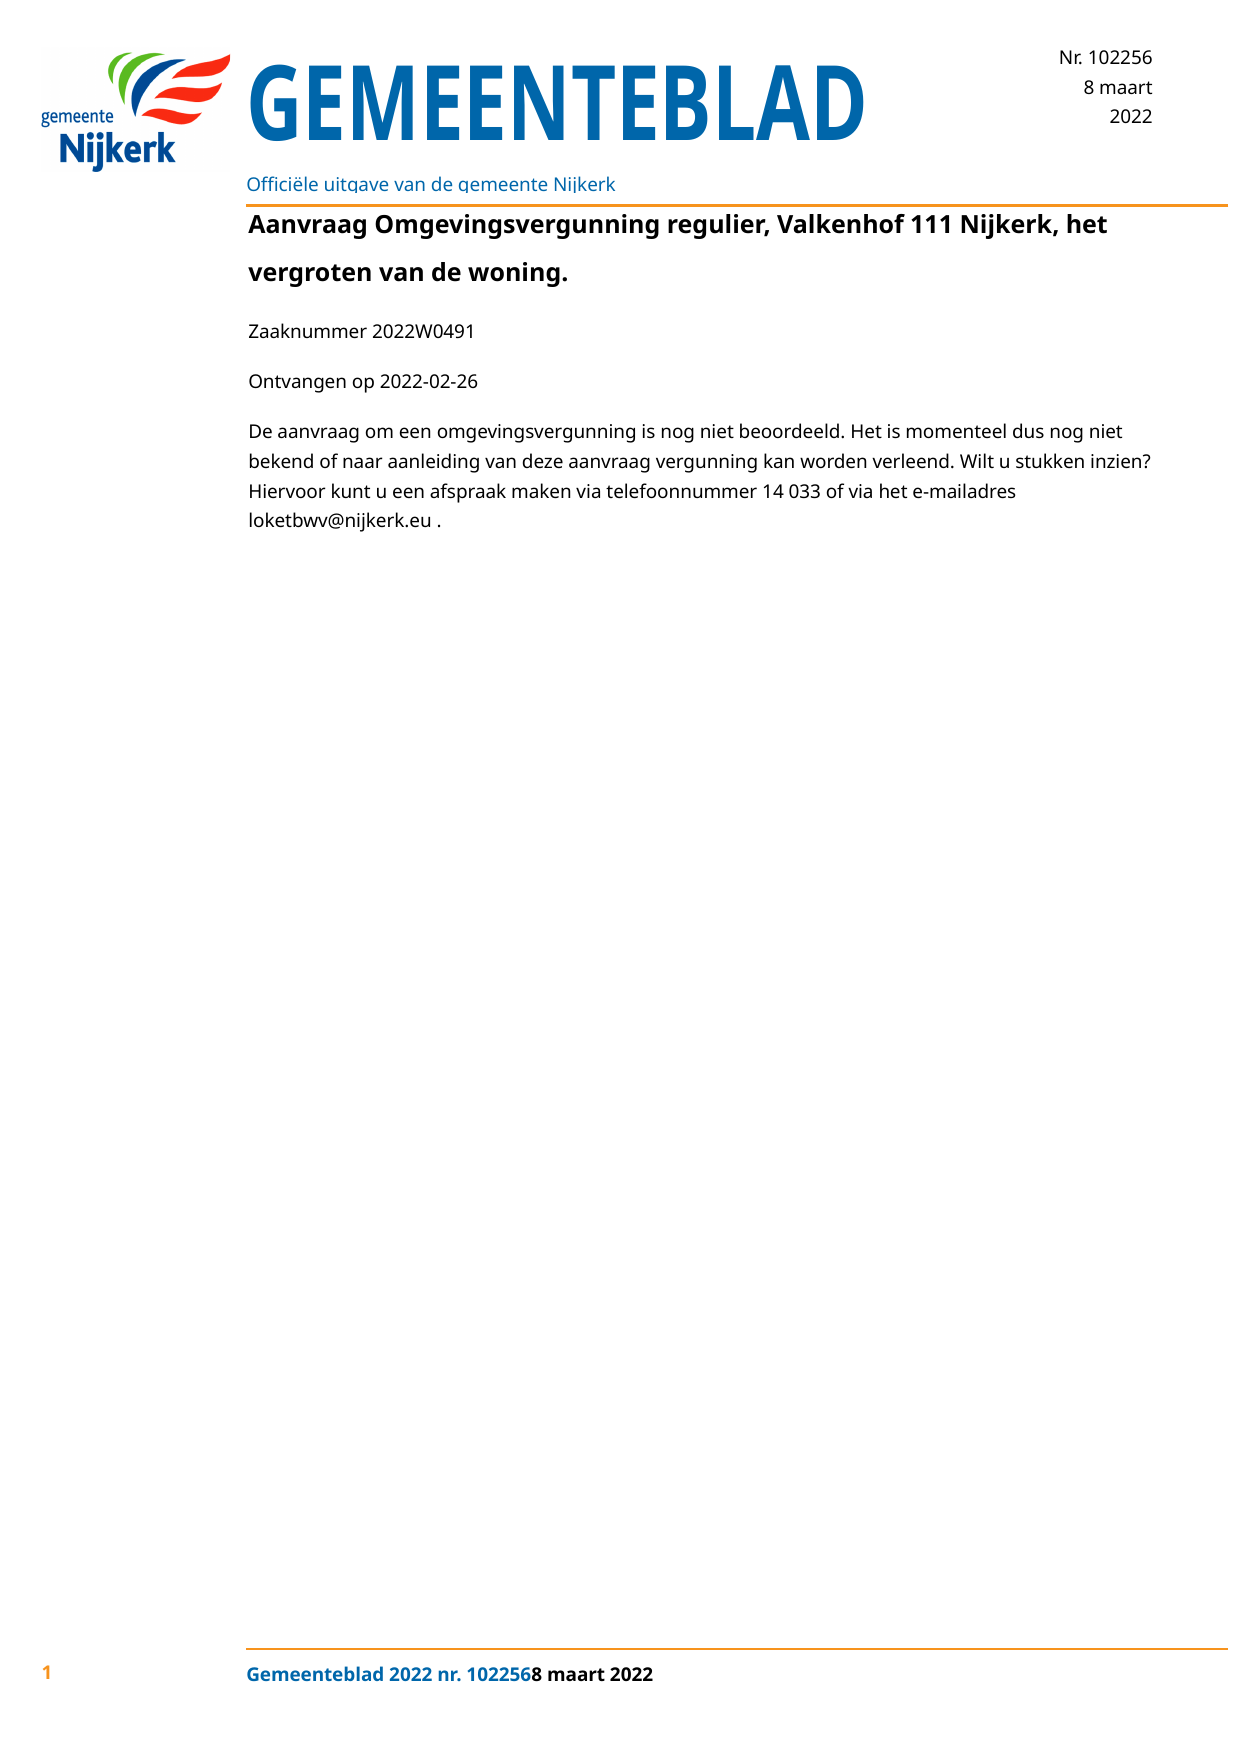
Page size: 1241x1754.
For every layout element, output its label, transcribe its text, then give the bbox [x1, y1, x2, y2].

text Ontvangen op 2022-02-26 [248, 368, 1152, 394]
picture [41, 47, 231, 172]
text Zaaknummer 2022W0491 [248, 318, 1152, 344]
text Aanvraag Omgevingsvergunning regulier, Valkenhof 111 Nijkerk, het vergroten van de woning. [248, 207, 1152, 288]
text De aanvraag om een omgevingsvergunning is nog niet beoordeeld. Het is momenteel dus nog niet bekend of naar aanleiding van deze aanvraag vergunning kan worden verleend. Wilt u stukken inzien? Hiervoor kunt u een afspraak maken via telefoonnummer 14 033 of via het e-mailadres loketbwv@nijkerk.eu . [248, 419, 1152, 533]
